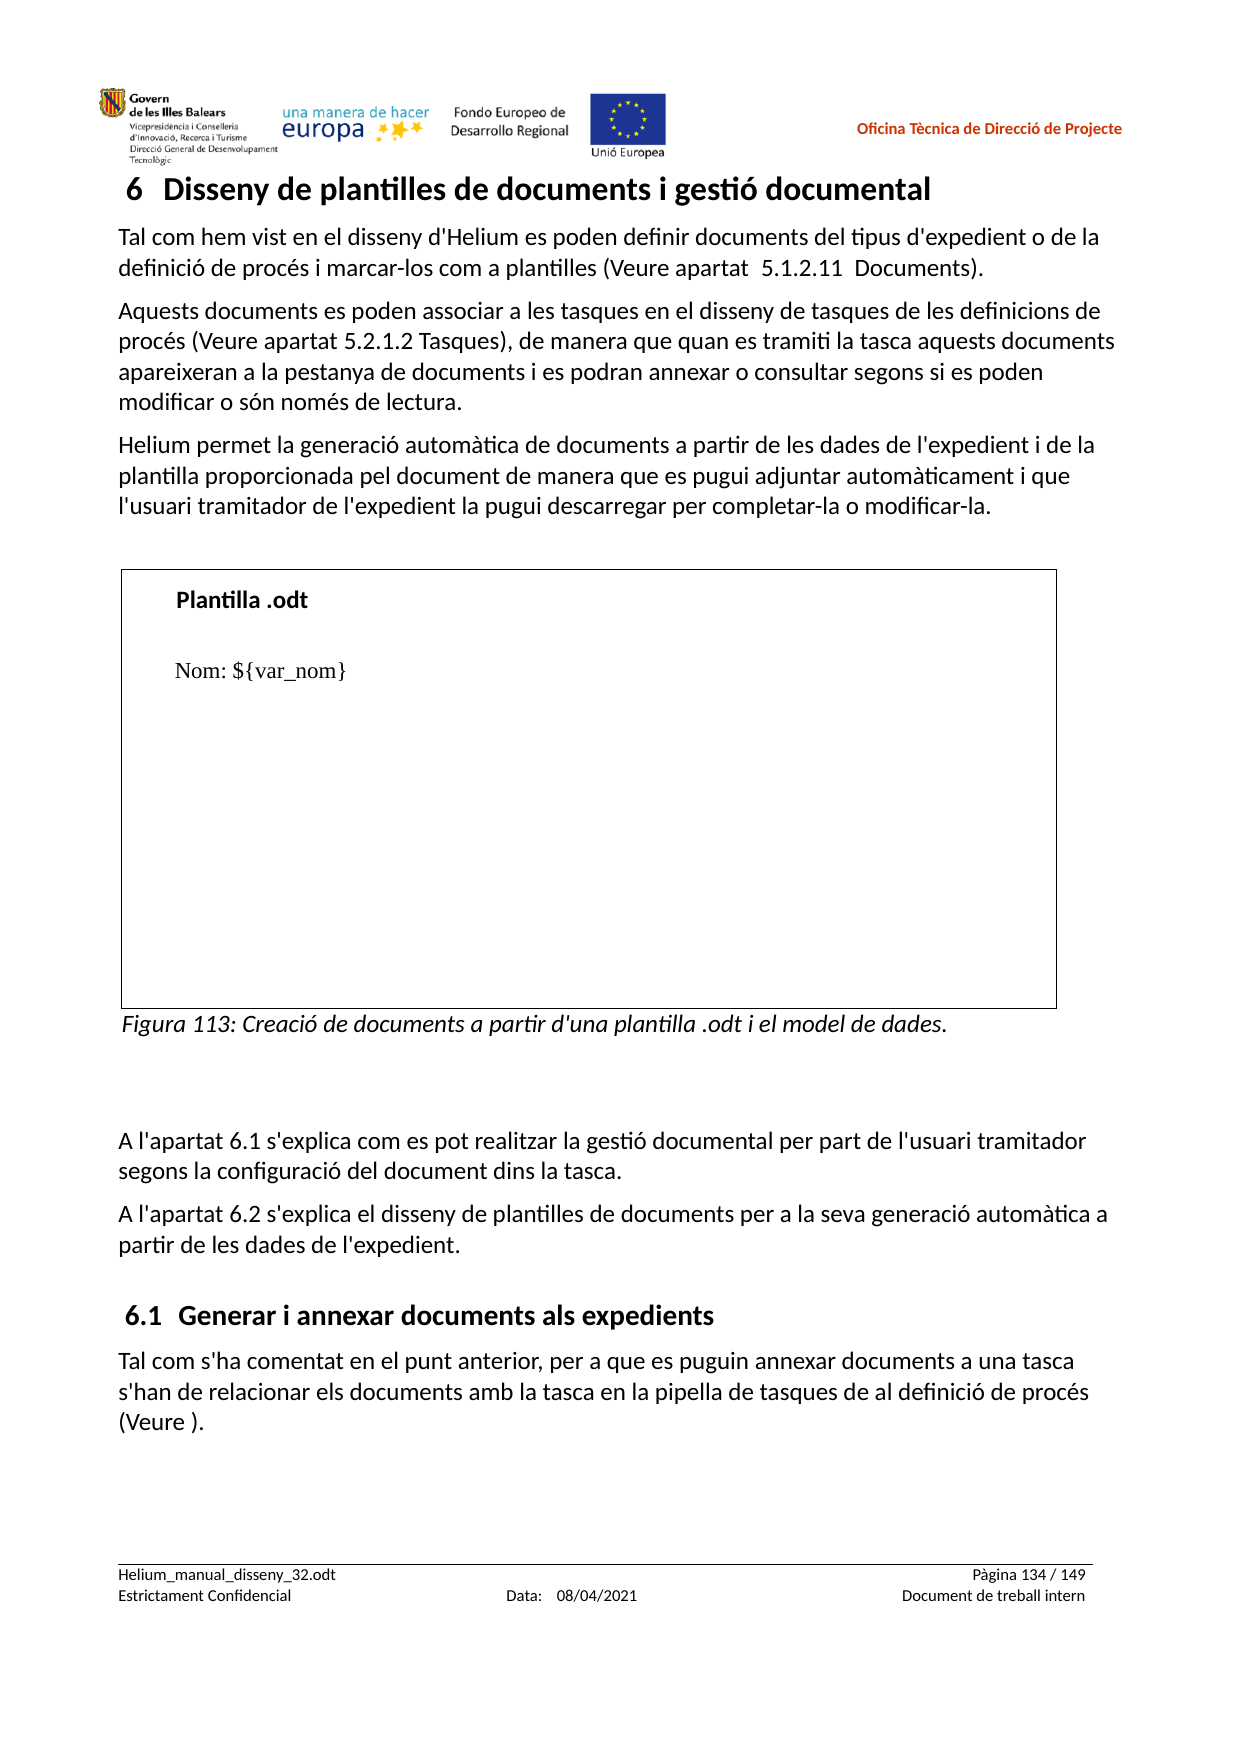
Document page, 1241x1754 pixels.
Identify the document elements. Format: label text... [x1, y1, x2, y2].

text Figura 113: Creació de documents a partir d'una plantilla .odt i el model de dades. [122, 582, 1097, 1039]
text Helium permet la generació automàtica de documents a partir de les dades de l'expedient i de la plantilla proporcionada pel document de manera que es pugui adjuntar automàticament i que l'usuari tramitador de l'expedient la pugui descarregar per completar-la o modificar-la. [118, 429, 1122, 521]
subtitle Disseny de plantilles de documents i gestió documental [118, 168, 1122, 209]
text A l'apartat 6.2 s'explica el disseny de plantilles de documents per a la seva generació automàtica a partir de les dades de l'expedient. [118, 1198, 1122, 1259]
text Tal com s'ha comentat en el punt anterior, per a que es puguin annexar documents a una tasca s'han de relacionar els documents amb la tasca en la pipella de tasques de al definició de procés (Veure ). [118, 1345, 1122, 1437]
subtitle Generar i annexar documents als expedients [118, 1297, 1122, 1333]
text Tal com hem vist en el disseny d'Helium es poden definir documents del tipus d'expedient o de la definició de procés i marcar-los com a plantilles (Veure apartat 5.1.2.11 Documents). [118, 221, 1122, 282]
text Aquests documents es poden associar a les tasques en el disseny de tasques de les definicions de procés (Veure apartat 5.2.1.2 Tasques), de manera que quan es tramiti la tasca aquests documents apareixeran a la pestanya de documents i es podran annexar o consultar segons si es poden modificar o són només de lectura. [118, 295, 1122, 417]
text A l'apartat 6.1 s'explica com es pot realitzar la gestió documental per part de l'usuari tramitador segons la configuració del document dins la tasca. [118, 1125, 1122, 1186]
picture [99, 87, 668, 166]
